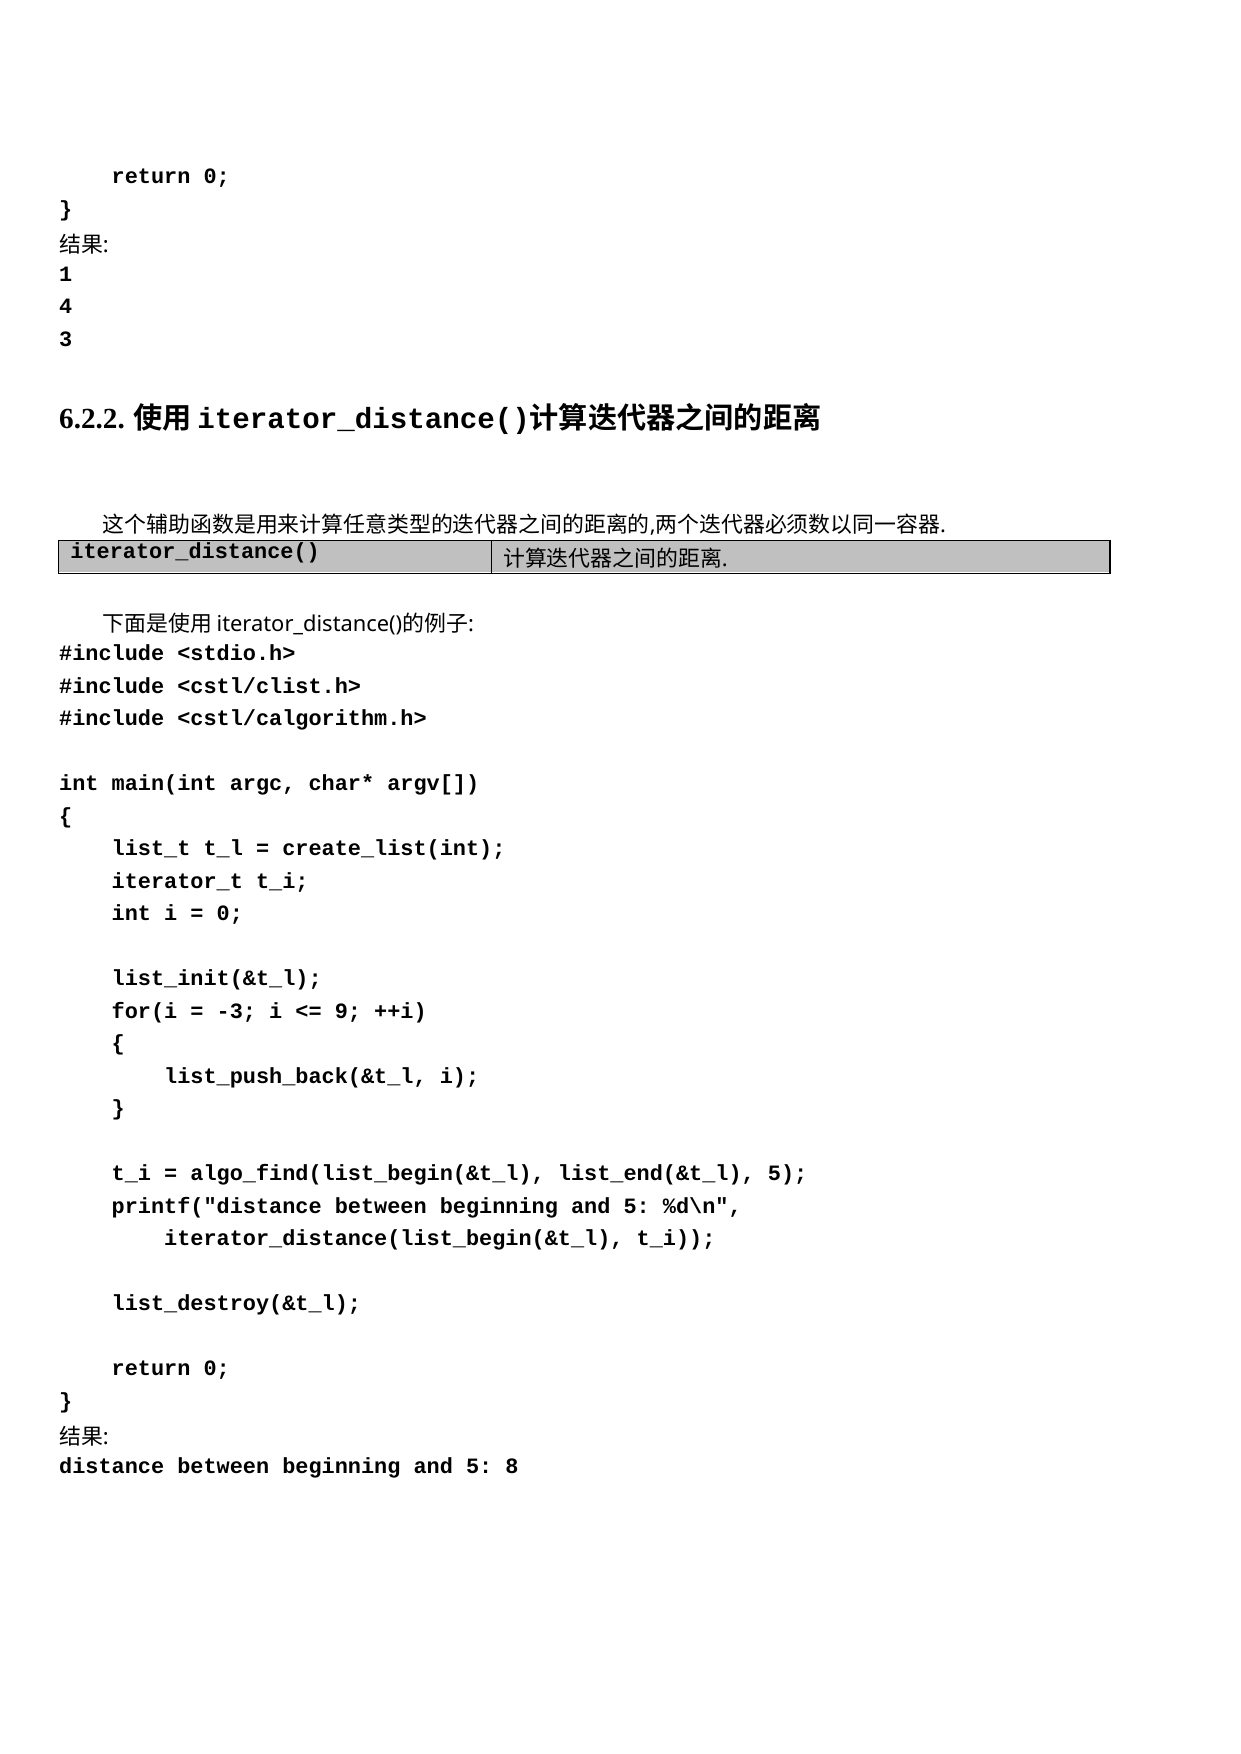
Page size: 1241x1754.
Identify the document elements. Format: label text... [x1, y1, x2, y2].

text int main(int argc, char* argv[]) [59, 768, 1181, 801]
text printf("distance between beginning and 5: %d\n", [59, 1191, 1181, 1223]
text 结果: [59, 1418, 1181, 1451]
text distance between beginning and 5: 8 [59, 1451, 1181, 1483]
text return 0; [59, 162, 1181, 194]
text 结果: [59, 227, 1181, 259]
text { [59, 801, 1181, 833]
subtitle 使用iterator_distance()计算迭代器之间的距离 [59, 384, 1181, 449]
text 4 [59, 292, 1181, 324]
text list_destroy(&t_l); [59, 1288, 1181, 1321]
text 1 [59, 259, 1181, 292]
text } [59, 1093, 1181, 1126]
text for(i = -3; i <= 9; ++i) [59, 996, 1181, 1028]
table_header 计算迭代器之间的距离. [492, 541, 1109, 572]
table_header iterator_distance() [59, 541, 491, 572]
text iterator_distance(list_begin(&t_l), t_i)); [59, 1223, 1181, 1256]
text } [59, 194, 1181, 227]
text #include <cstl/calgorithm.h> [59, 703, 1181, 736]
text list_t t_l = create_list(int); [59, 833, 1181, 866]
text t_i = algo_find(list_begin(&t_l), list_end(&t_l), 5); [59, 1158, 1181, 1191]
text return 0; [59, 1353, 1181, 1386]
text 下面是使用iterator_distance()的例子: [59, 606, 1181, 638]
text #include <cstl/clist.h> [59, 671, 1181, 703]
text 这个辅助函数是用来计算任意类型的迭代器之间的距离的,两个迭代器必须数以同一容器. [59, 507, 1181, 539]
text #include <stdio.h> [59, 638, 1181, 671]
text 3 [59, 324, 1181, 357]
text list_push_back(&t_l, i); [59, 1061, 1181, 1093]
text } [59, 1386, 1181, 1418]
text { [59, 1028, 1181, 1061]
text list_init(&t_l); [59, 963, 1181, 996]
text int i = 0; [59, 898, 1181, 931]
text iterator_t t_i; [59, 866, 1181, 898]
